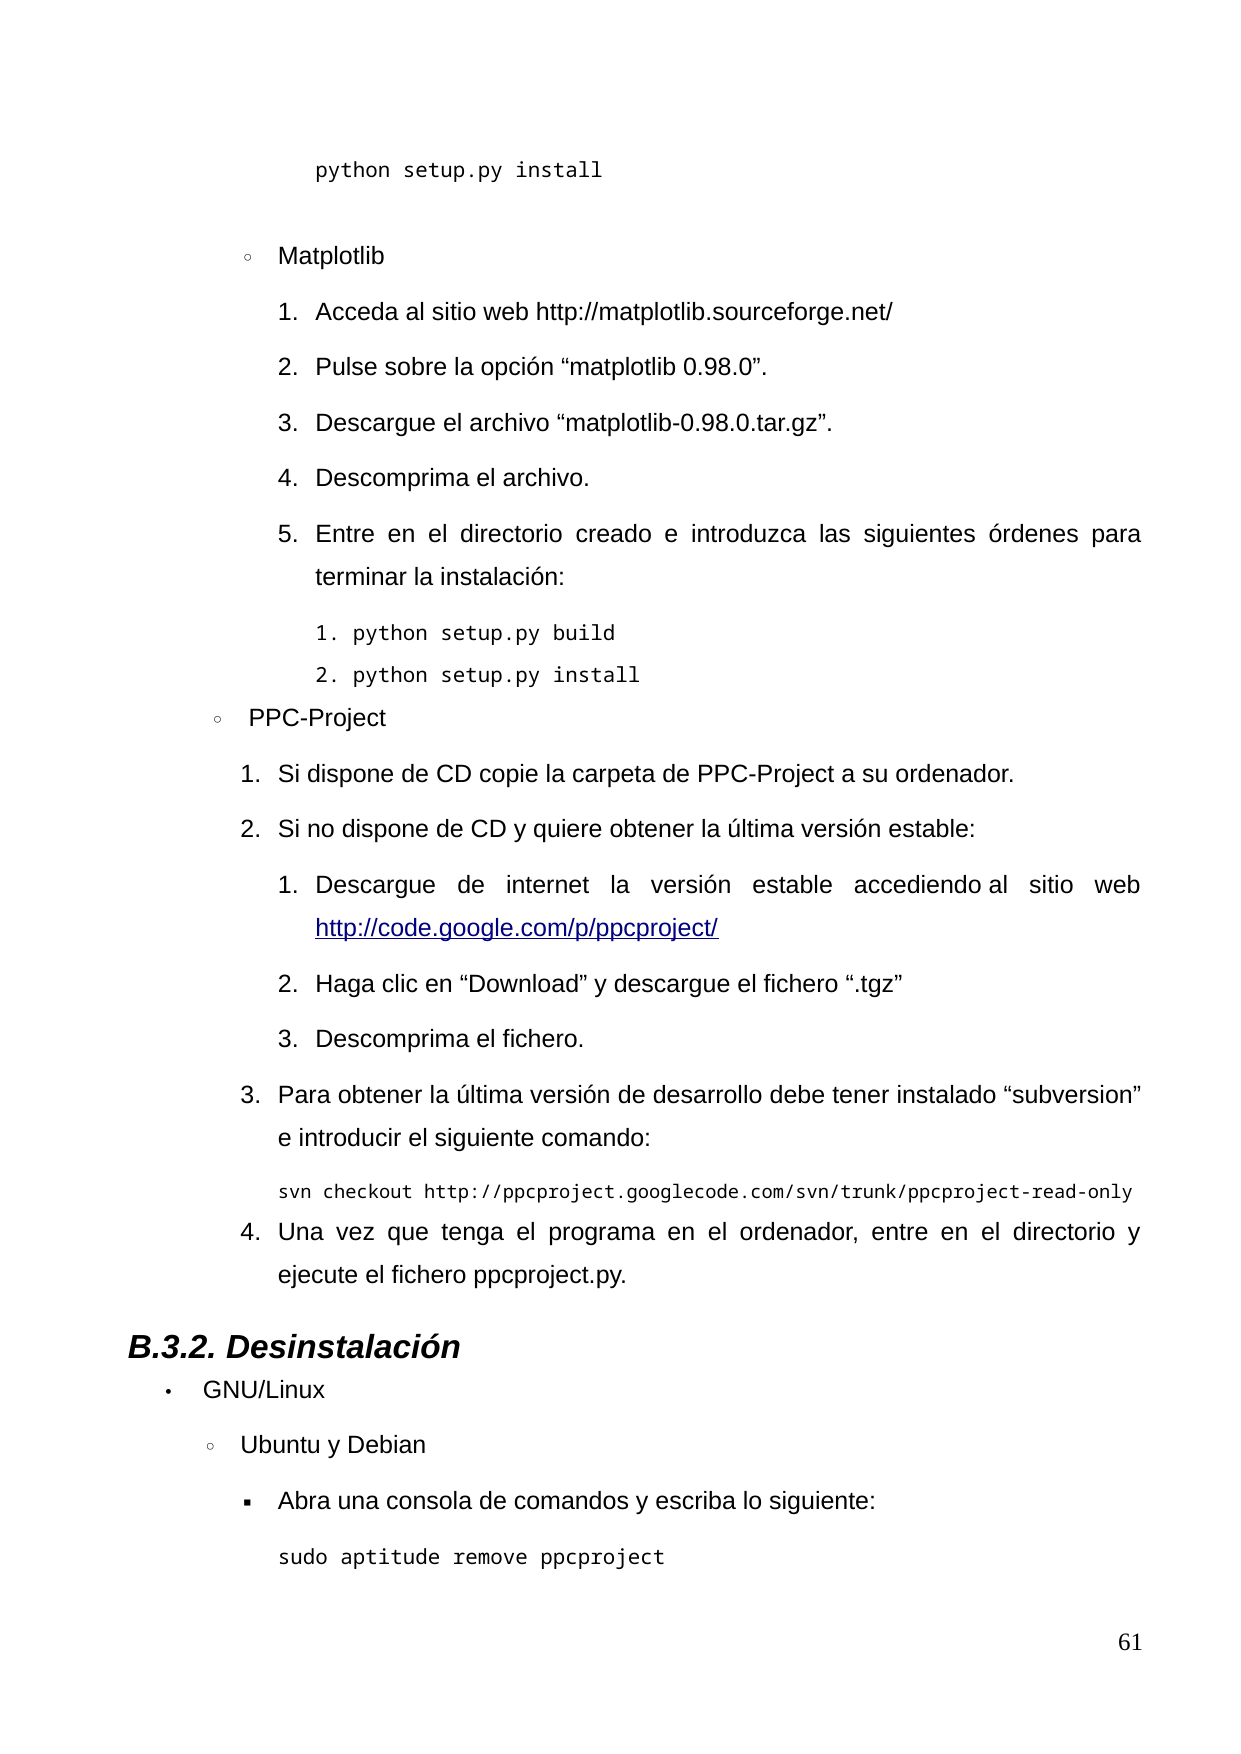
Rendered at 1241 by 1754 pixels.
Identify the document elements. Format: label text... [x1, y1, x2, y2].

list Abra una consola de comandos y escriba lo siguiente: [240, 1486, 1143, 1515]
list Matplotlib [240, 241, 1143, 269]
list svn checkout http://ppcproject.googlecode.com/svn/trunk/ppcproject-read-only [240, 1178, 1143, 1204]
list python setup.py build [315, 618, 1143, 646]
list python setup.py install [315, 660, 1143, 689]
list Descargue de internet la versión estable accediendo al sitio web http://code.google.com/p/ppcproject/ [278, 870, 1143, 942]
list Para obtener la última versión de desarrollo debe tener instalado “subversion” e introducir el siguiente comando: [240, 1080, 1143, 1152]
list Pulse sobre la opción “matplotlib 0.98.0”. [278, 352, 1143, 381]
list Descomprima el archivo. [278, 463, 1143, 492]
list Haga clic en “Download” y descargue el fichero “.tgz” [278, 968, 1143, 997]
list Una vez que tenga el programa en el ordenador, entre en el directorio y ejecute el fichero ppcproject.py. [240, 1217, 1143, 1289]
list Acceda al sitio web http://matplotlib.sourceforge.net/ [278, 296, 1143, 325]
list python setup.py install [278, 156, 1143, 184]
list Descomprima el fichero. [278, 1024, 1143, 1053]
list Entre en el directorio creado e introduzca las siguientes órdenes para terminar la instalación: [278, 519, 1143, 591]
list Descargue el archivo “matplotlib-0.98.0.tar.gz”. [278, 408, 1143, 436]
list sudo aptitude remove ppcproject [240, 1542, 1143, 1570]
list Si dispone de CD copie la carpeta de PPC-Project a su ordenador. [240, 758, 1143, 787]
list GNU/Linux [165, 1375, 1143, 1404]
subtitle Desinstalación [128, 1327, 1143, 1366]
list Ubuntu y Debian [203, 1431, 1143, 1459]
list Si no dispone de CD y quiere obtener la última versión estable: [240, 814, 1143, 843]
list PPC-Project [210, 703, 1143, 732]
